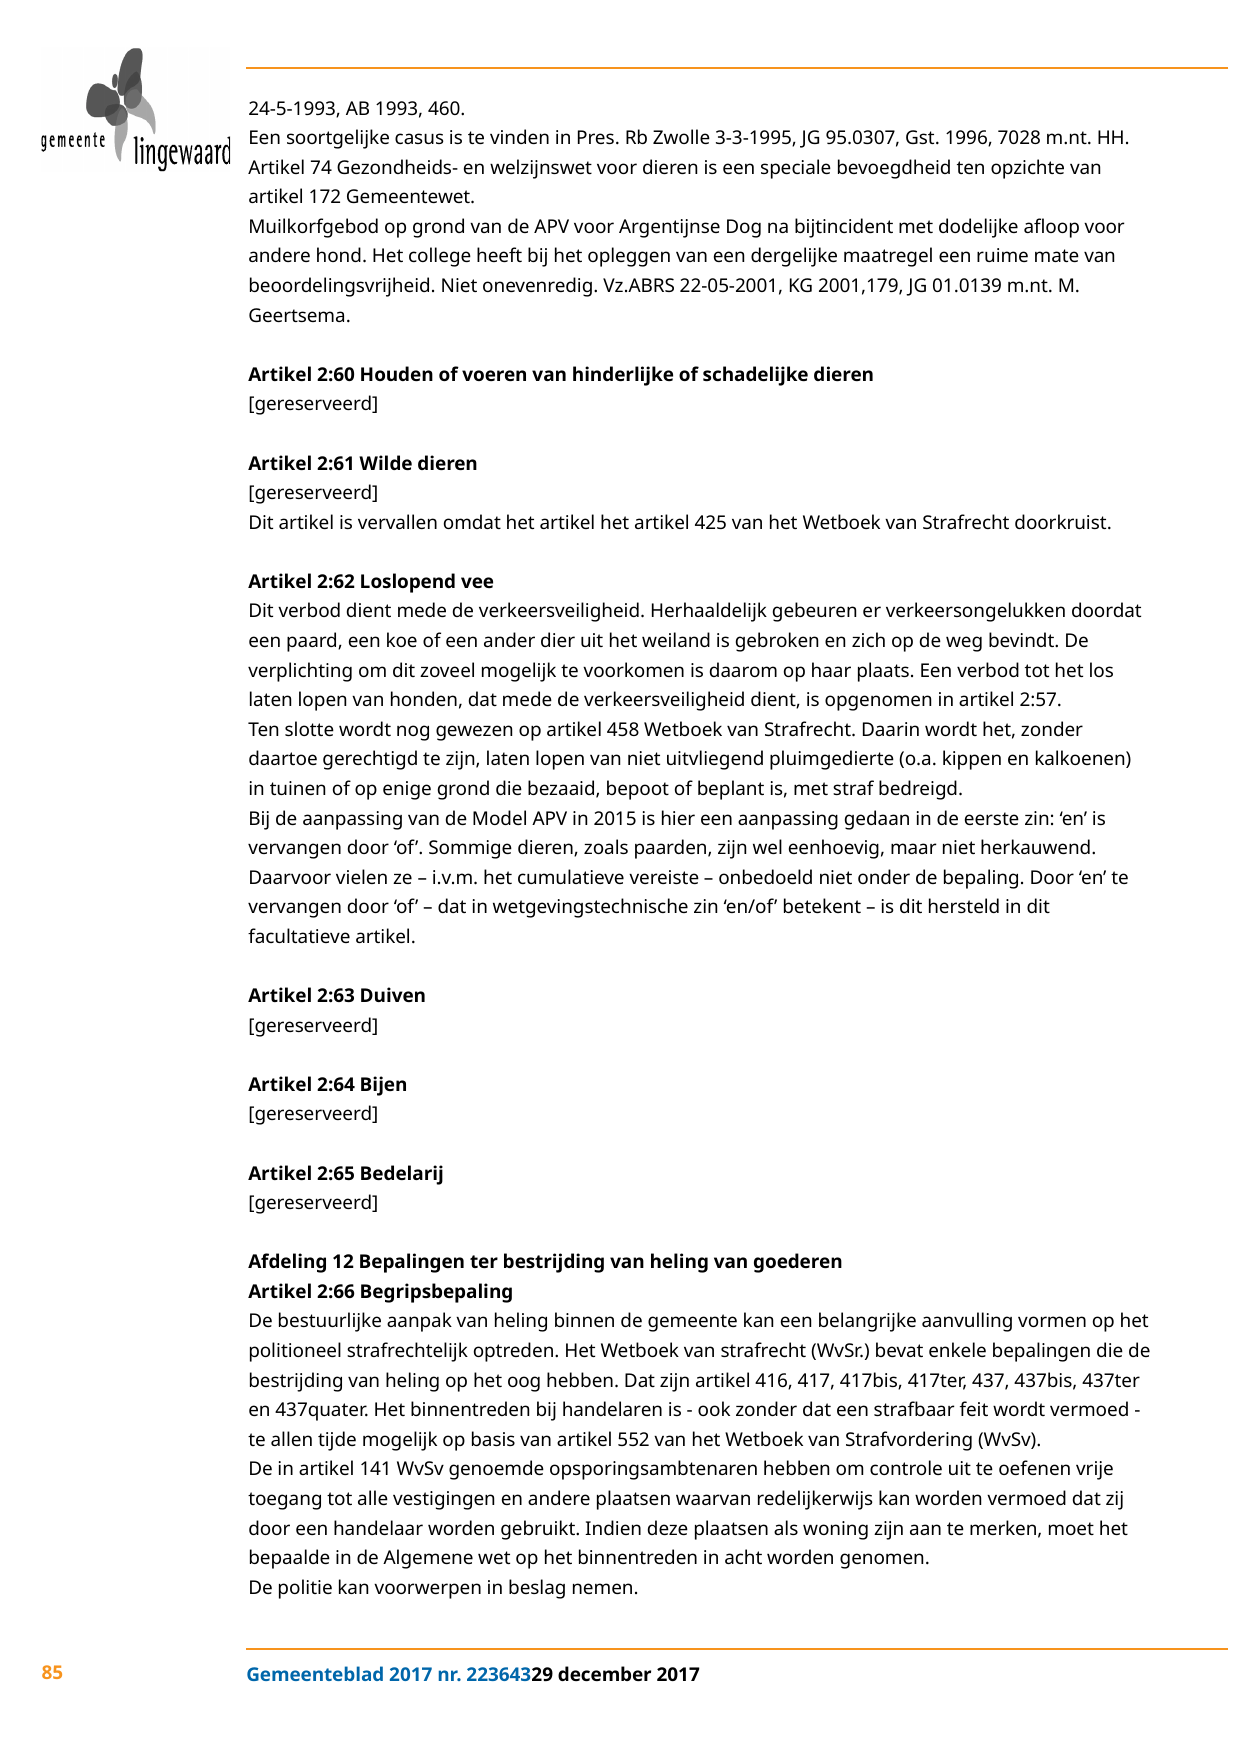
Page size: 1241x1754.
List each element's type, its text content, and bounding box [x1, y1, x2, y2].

text De politie kan voorwerpen in beslag nemen. [248, 1574, 1152, 1600]
text Bij de aanpassing van de Model APV in 2015 is hier een aanpassing gedaan in de eerste zin: ‘en’ is vervangen door ‘of’. Sommige dieren, zoals paarden, zijn wel eenhoevig, maar niet herkauwend. Daarvoor vielen ze – i.v.m. het cumulatieve vereiste – onbedoeld niet onder de bepaling. Door ‘en’ te vervangen door ‘of’ – dat in wetgevingstechnische zin ‘en/of’ betekent – is dit hersteld in dit facultatieve artikel. [248, 805, 1152, 949]
text Dit verbod dient mede de verkeersveiligheid. Herhaaldelijk gebeuren er verkeersongelukken doordat een paard, een koe of een ander dier uit het weiland is gebroken en zich op de weg bevindt. De verplichting om dit zoveel mogelijk te voorkomen is daarom op haar plaats. Een verbod tot het los laten lopen van honden, dat mede de verkeersveiligheid dient, is opgenomen in artikel 2:57. [248, 598, 1152, 712]
text De bestuurlijke aanpak van heling binnen de gemeente kan een belangrijke aanvulling vormen op het politioneel strafrechtelijk optreden. Het Wetboek van strafrecht (WvSr.) bevat enkele bepalingen die de bestrijding van heling op het oog hebben. Dat zijn artikel 416, 417, 417bis, 417ter, 437, 437bis, 437ter en 437quater. Het binnentreden bij handelaren is - ook zonder dat een strafbaar feit wordt vermoed - te allen tijde mogelijk op basis van artikel 552 van het Wetboek van Strafvordering (WvSv). [248, 1308, 1152, 1452]
text Muilkorfgebod op grond van de APV voor Argentijnse Dog na bijtincident met dodelijke afloop voor andere hond. Het college heeft bij het opleggen van een dergelijke maatregel een ruime mate van beoordelingsvrijheid. Niet onevenredig. Vz.ABRS 22-05-2001, KG 2001,179, JG 01.0139 m.nt. M. Geertsema. [248, 213, 1152, 328]
text Artikel 2:65 Bedelarij [248, 1160, 1152, 1186]
picture [41, 47, 231, 172]
text 24-5-1993, AB 1993, 460. [248, 95, 1152, 121]
text [gereserveerd] [248, 391, 1152, 416]
text Artikel 2:64 Bijen [248, 1071, 1152, 1097]
text Afdeling 12 Bepalingen ter bestrijding van heling van goederen [248, 1248, 1152, 1274]
text Artikel 2:61 Wilde dieren [248, 450, 1152, 476]
text De in artikel 141 WvSv genoemde opsporingsambtenaren hebben om controle uit te oefenen vrije toegang tot alle vestigingen en andere plaatsen waarvan redelijkerwijs kan worden vermoed dat zij door een handelaar worden gebruikt. Indien deze plaatsen als woning zijn aan te merken, moet het bepaalde in de Algemene wet op het binnentreden in acht worden genomen. [248, 1456, 1152, 1570]
text Dit artikel is vervallen omdat het artikel het artikel 425 van het Wetboek van Strafrecht doorkruist. [248, 509, 1152, 535]
text [gereserveerd] [248, 1012, 1152, 1038]
text [gereserveerd] [248, 479, 1152, 505]
text Artikel 2:63 Duiven [248, 982, 1152, 1008]
text [gereserveerd] [248, 1189, 1152, 1215]
text Ten slotte wordt nog gewezen op artikel 458 Wetboek van Strafrecht. Daarin wordt het, zonder daartoe gerechtigd te zijn, laten lopen van niet uitvliegend pluimgedierte (o.a. kippen en kalkoenen) in tuinen of op enige grond die bezaaid, bepoot of beplant is, met straf bedreigd. [248, 716, 1152, 801]
text Artikel 2:66 Begripsbepaling [248, 1278, 1152, 1304]
text Artikel 2:62 Loslopend vee [248, 568, 1152, 594]
text Artikel 2:60 Houden of voeren van hinderlijke of schadelijke dieren [248, 361, 1152, 387]
text [gereserveerd] [248, 1101, 1152, 1126]
text Een soortgelijke casus is te vinden in Pres. Rb Zwolle 3-3-1995, JG 95.0307, Gst. 1996, 7028 m.nt. HH. Artikel 74 Gezondheids- en welzijnswet voor dieren is een speciale bevoegdheid ten opzichte van artikel 172 Gemeentewet. [248, 124, 1152, 209]
